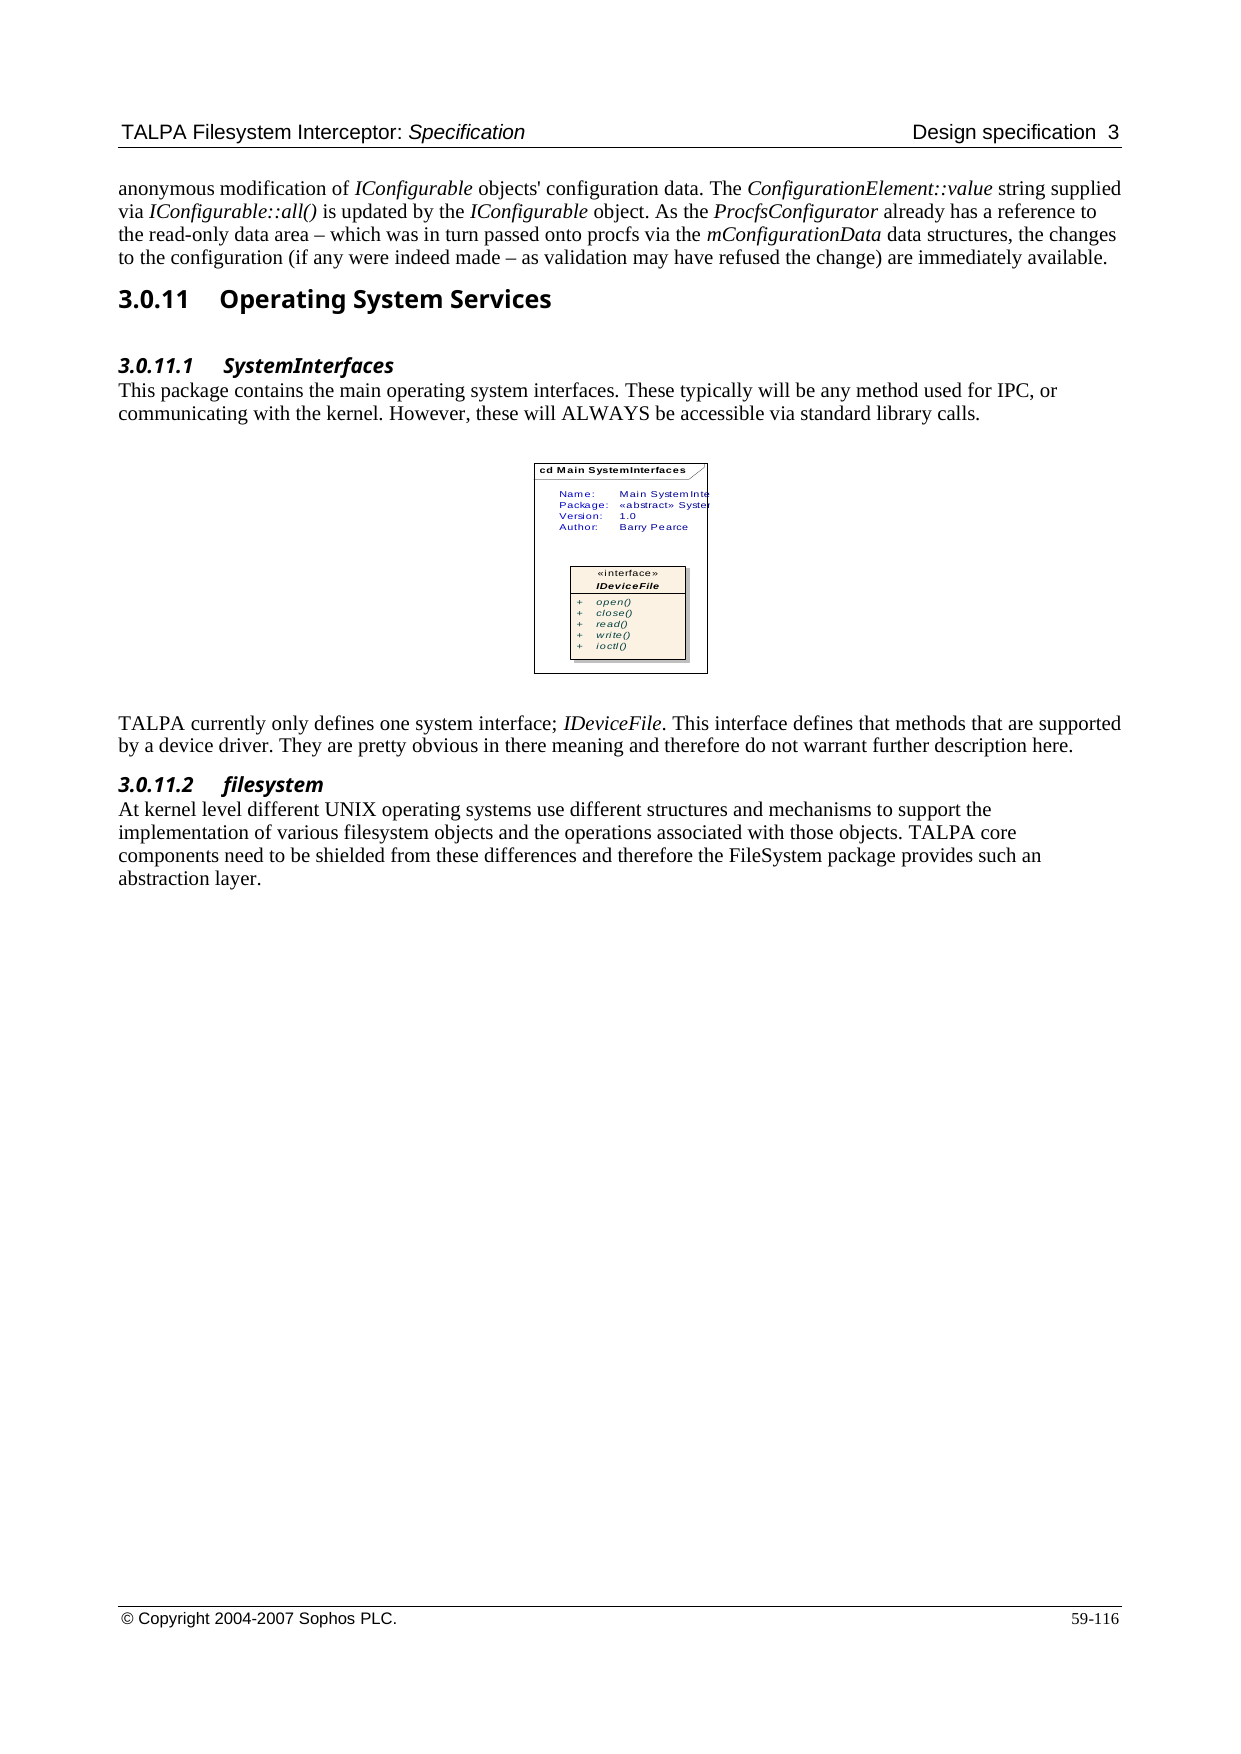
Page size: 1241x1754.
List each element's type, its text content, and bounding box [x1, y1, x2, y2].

text At kernel level different UNIX operating systems use different structures and mechanisms to support the implementation of various filesystem objects and the operations associated with those objects. TALPA core components need to be shielded from these differences and therefore the FileSystem package provides such an abstraction layer. [118, 798, 1122, 890]
subtitle filesystem [118, 770, 1122, 798]
subtitle Operating System Services [118, 281, 1122, 315]
text TALPA currently only defines one system interface; IDeviceFile. This interface defines that methods that are supported by a device driver. They are pretty obvious in there meaning and therefore do not warrant further description here. [118, 711, 1122, 757]
text anonymous modification of IConfigurable objects' configuration data. The ConfigurationElement::value string supplied via IConfigurable::all() is updated by the IConfigurable object. As the ProcfsConfigurator already has a reference to the read-only data area – which was in turn passed onto procfs via the mConfigurationData data structures, the changes to the configuration (if any were indeed made – as validation may have refused the change) are immediately available. [118, 177, 1122, 269]
subtitle SystemInterfaces [118, 351, 1122, 379]
text This package contains the main operating system interfaces. These typically will be any method used for IPC, or communicating with the kernel. However, these will ALWAYS be accessible via standard library calls. [118, 379, 1122, 425]
